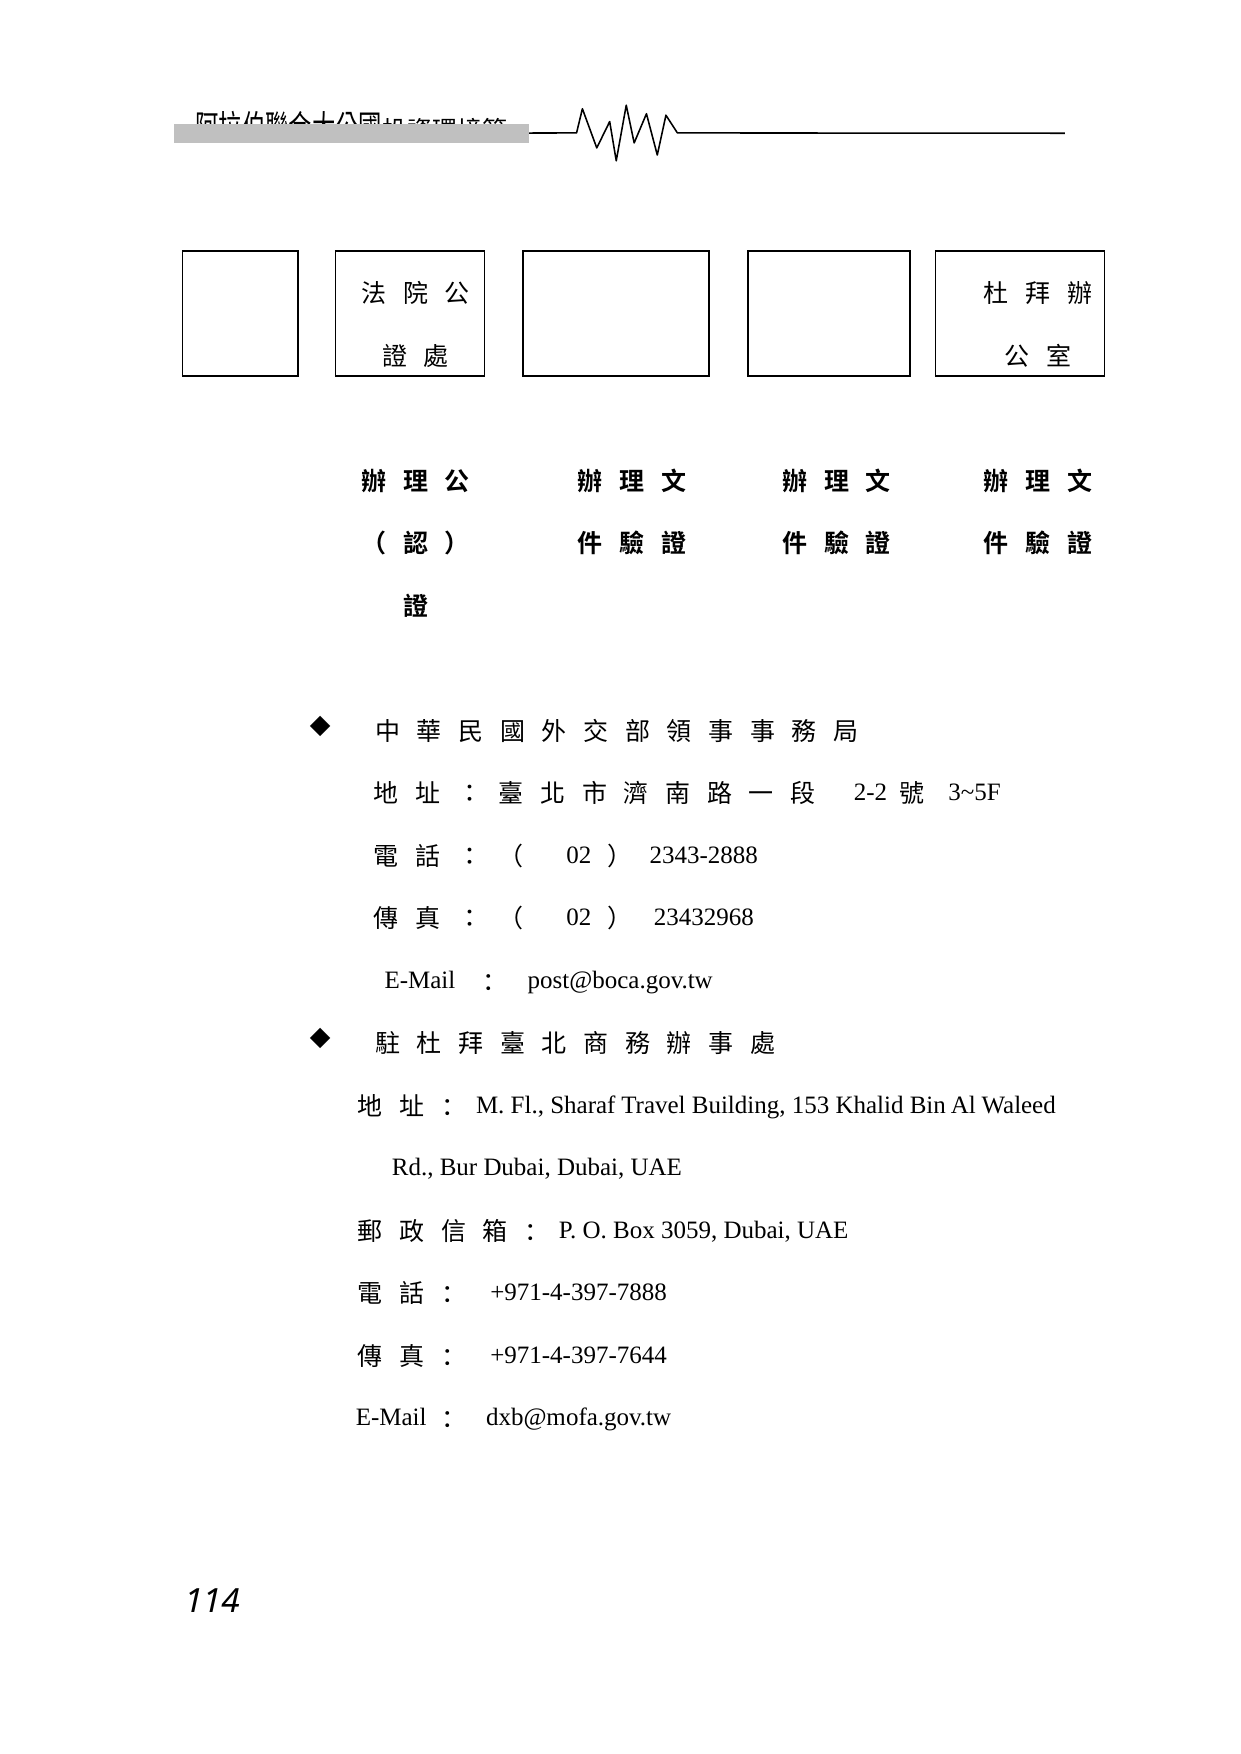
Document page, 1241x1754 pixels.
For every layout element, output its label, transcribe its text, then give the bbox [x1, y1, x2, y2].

table_cell 辦理文件驗證 [748, 377, 910, 625]
table_cell 辦理公 （認）證 [336, 377, 484, 625]
text E-Mail：dxb@mofa.gov.tw [308, 1375, 1058, 1438]
table_cell 杜拜辦公室 [936, 252, 1104, 375]
table_cell [523, 625, 709, 688]
text 地址：臺北市濟南路一段2-2號3~5F [278, 750, 1058, 813]
text 傳真：（02）23432968 [278, 875, 1058, 938]
table_cell [299, 250, 335, 375]
table_cell [911, 250, 935, 375]
table_cell [710, 250, 747, 375]
table_cell [910, 375, 936, 625]
table_cell 辦理文件驗證 [936, 377, 1104, 625]
text 郵政信箱：P. O. Box 3059, Dubai, UAE [308, 1188, 1058, 1250]
text 地址：M. Fl., Sharaf Travel Building, 153 Khalid Bin Al Waleed Rd., Bur Dubai, Dubai, UAE [308, 1063, 1058, 1188]
table_cell [183, 625, 298, 688]
text  駐杜拜臺北商務辦事處 [278, 1000, 1058, 1063]
text 傳真：+971-4-397-7644 [308, 1313, 1058, 1375]
table_cell [910, 625, 936, 688]
table_cell [485, 375, 523, 625]
table_cell [748, 625, 910, 688]
table_cell 辦理文件驗證 [523, 377, 709, 625]
text 電話：+971-4-397-7888 [308, 1250, 1058, 1313]
table_cell [183, 252, 297, 375]
text 電話：（02）2343-2888 [278, 813, 1058, 875]
table_cell [336, 625, 484, 688]
table_cell [709, 625, 748, 688]
table_cell [936, 625, 1104, 688]
table_cell [485, 625, 523, 688]
table_cell [485, 250, 522, 375]
table_cell [524, 252, 708, 375]
table_cell [298, 375, 336, 625]
table_cell [749, 252, 909, 375]
table_cell [298, 625, 336, 688]
text E-Mail：post@boca.gov.tw [278, 938, 1058, 1000]
table_cell [183, 377, 298, 625]
text  中華民國外交部領事事務局 [278, 688, 1058, 750]
table_cell [709, 375, 748, 625]
table_cell 法院公證處 [336, 252, 484, 375]
